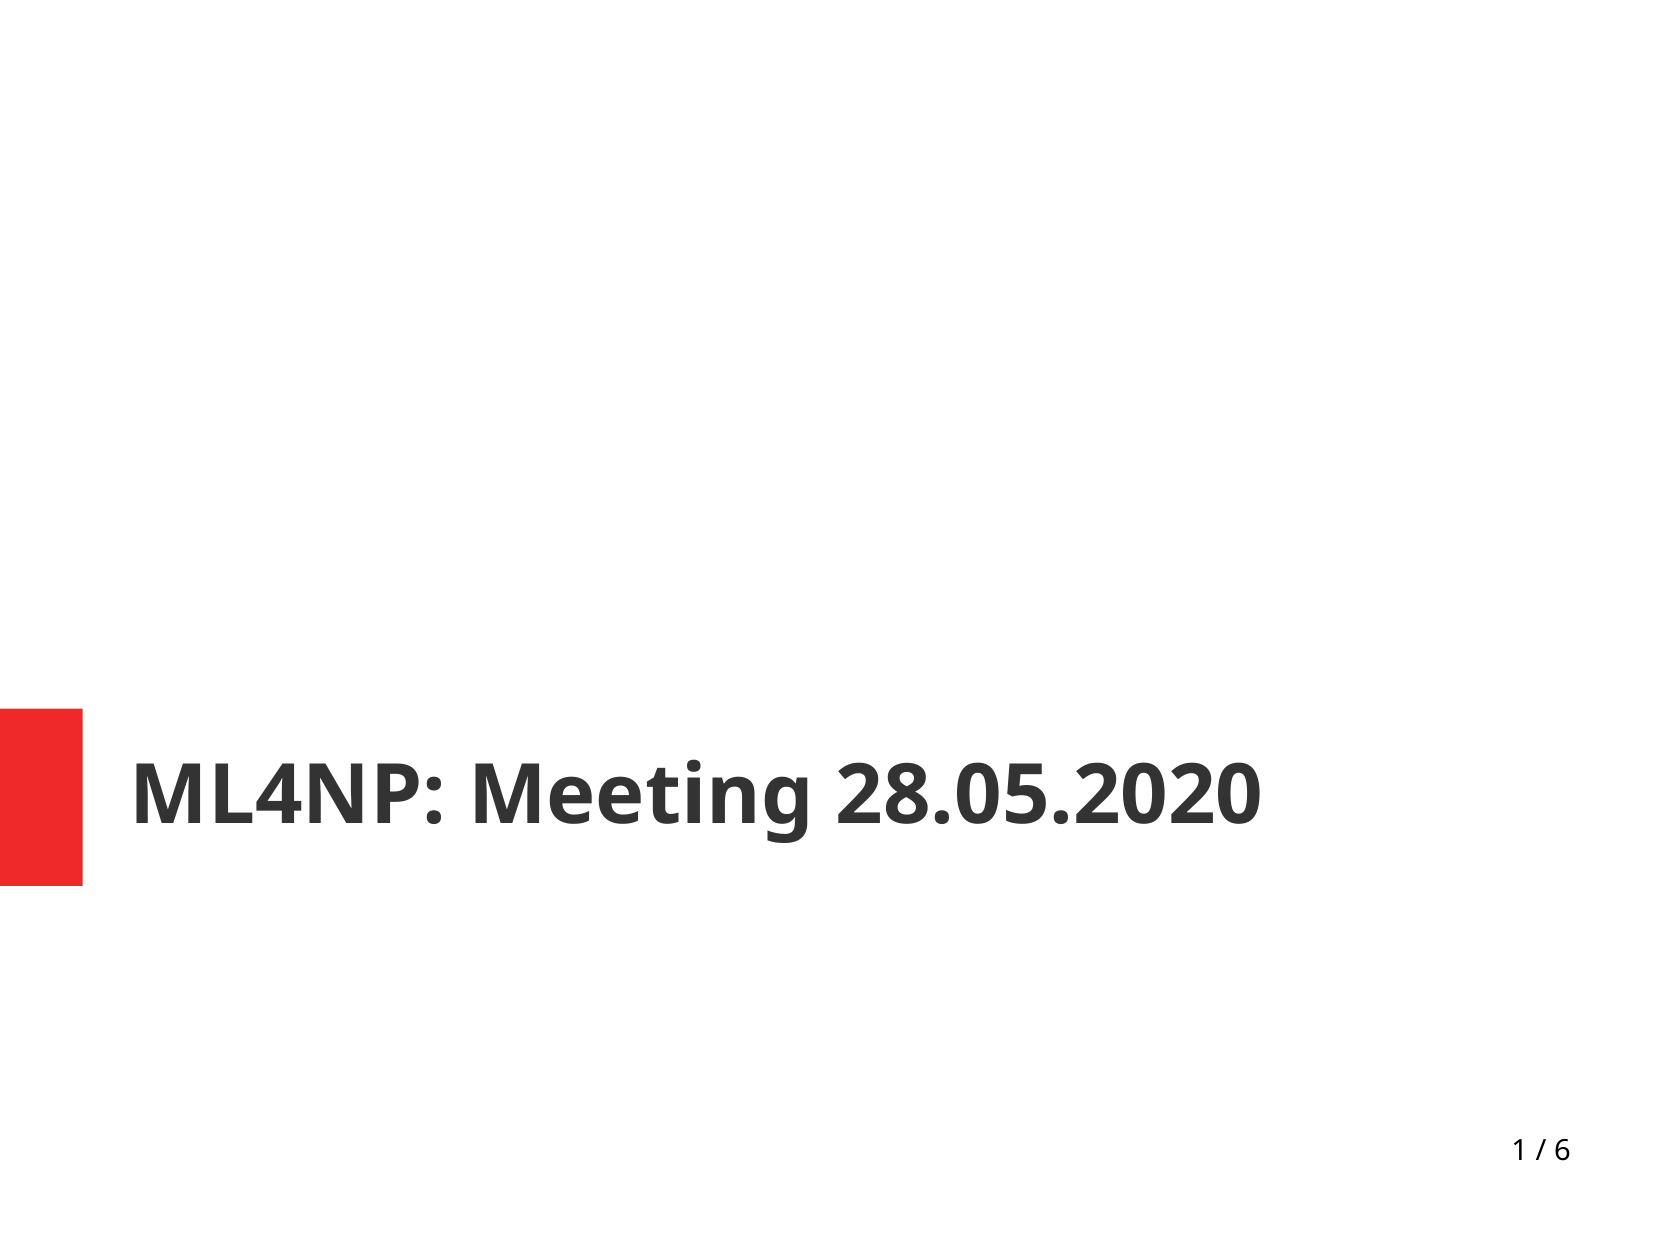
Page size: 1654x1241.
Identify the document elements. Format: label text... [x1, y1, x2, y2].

title ML4NP: Meeting 28.05.2020 [129, 673, 1536, 910]
